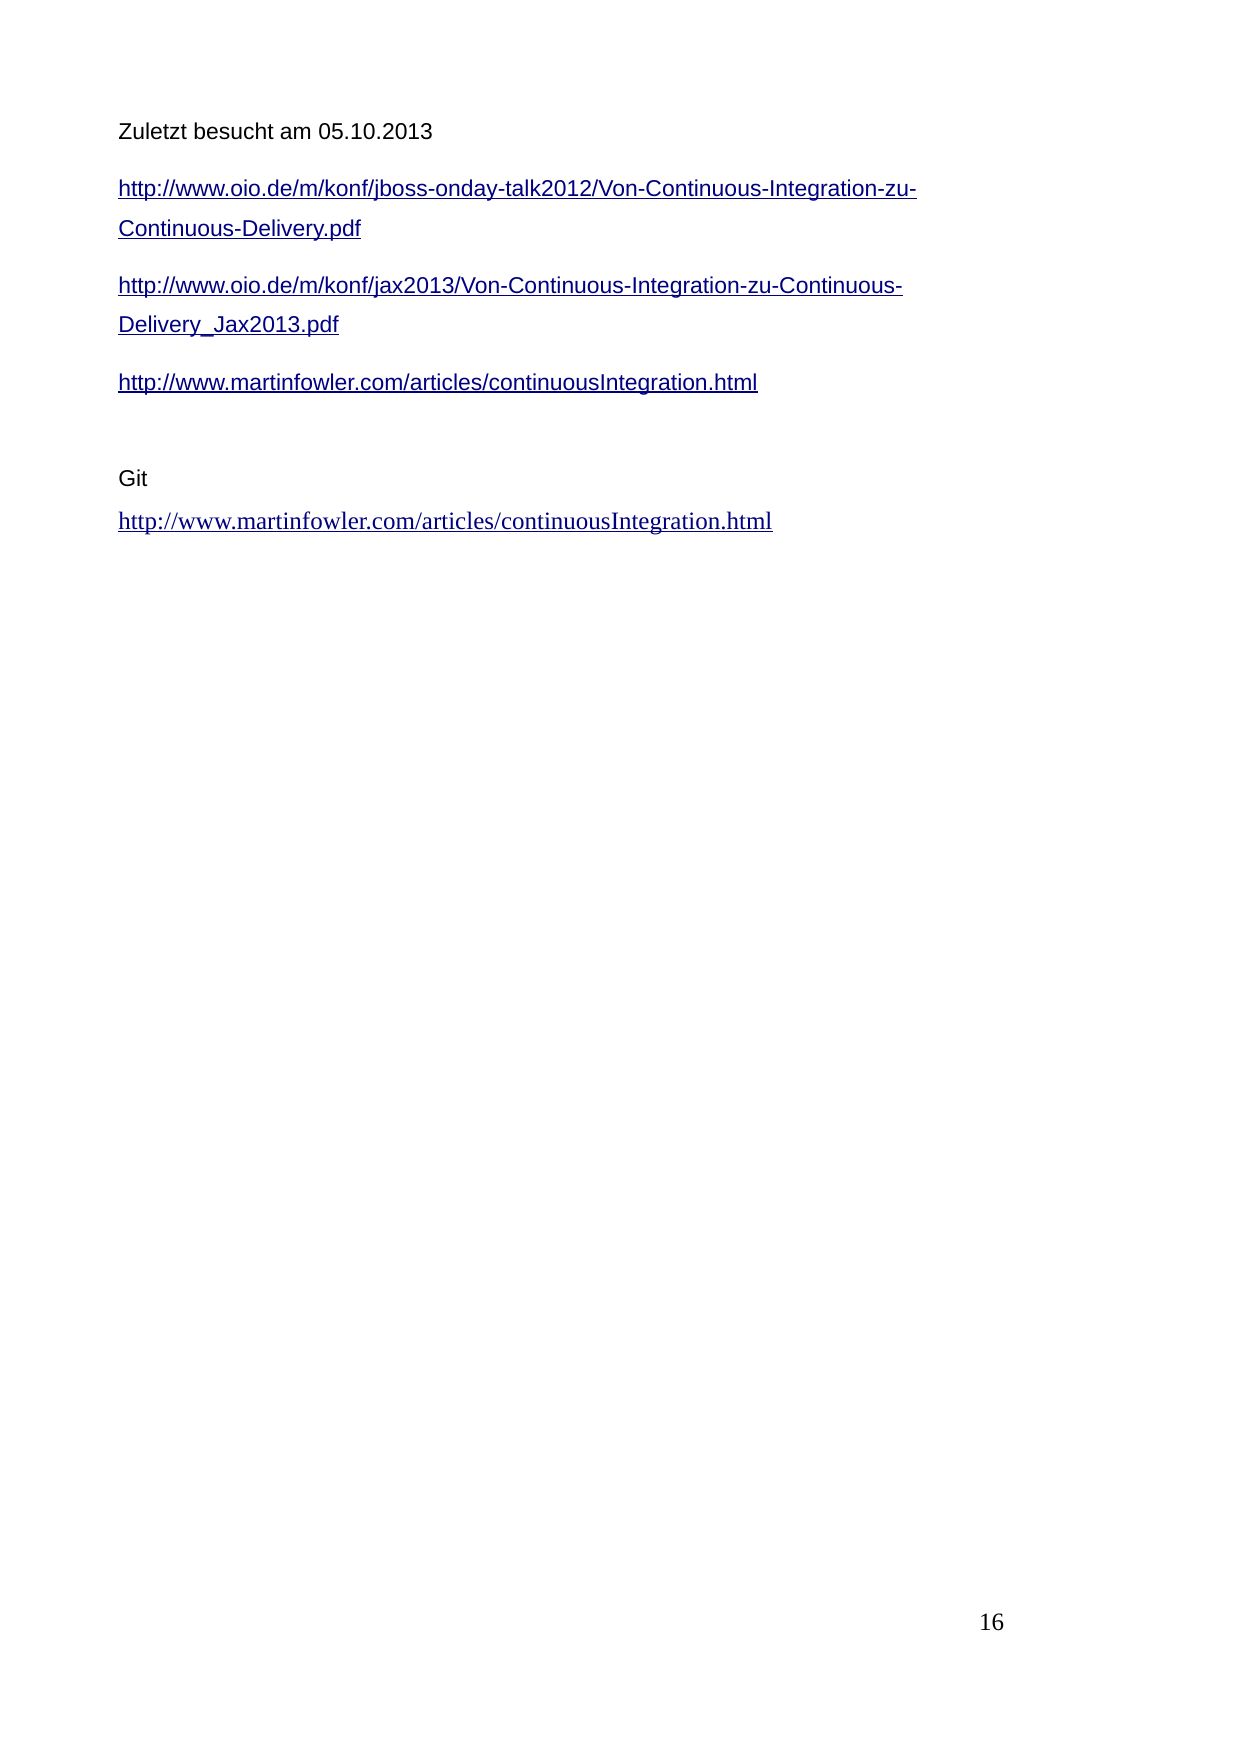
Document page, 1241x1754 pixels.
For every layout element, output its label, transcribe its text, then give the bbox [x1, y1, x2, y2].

text http://www.oio.de/m/konf/jboss-onday-talk2012/Von-Continuous-Integration-zu-Continuous-Delivery.pdf [118, 175, 1004, 241]
text http://www.martinfowler.com/articles/continuousIntegration.html [118, 369, 1004, 395]
text http://www.oio.de/m/konf/jax2013/Von-Continuous-Integration-zu-Continuous-Delivery_Jax2013.pdf [118, 272, 1004, 338]
text Git http://www.martinfowler.com/articles/continuousIntegration.html [118, 426, 1004, 535]
text Zuletzt besucht am 05.10.2013 [118, 118, 1004, 144]
